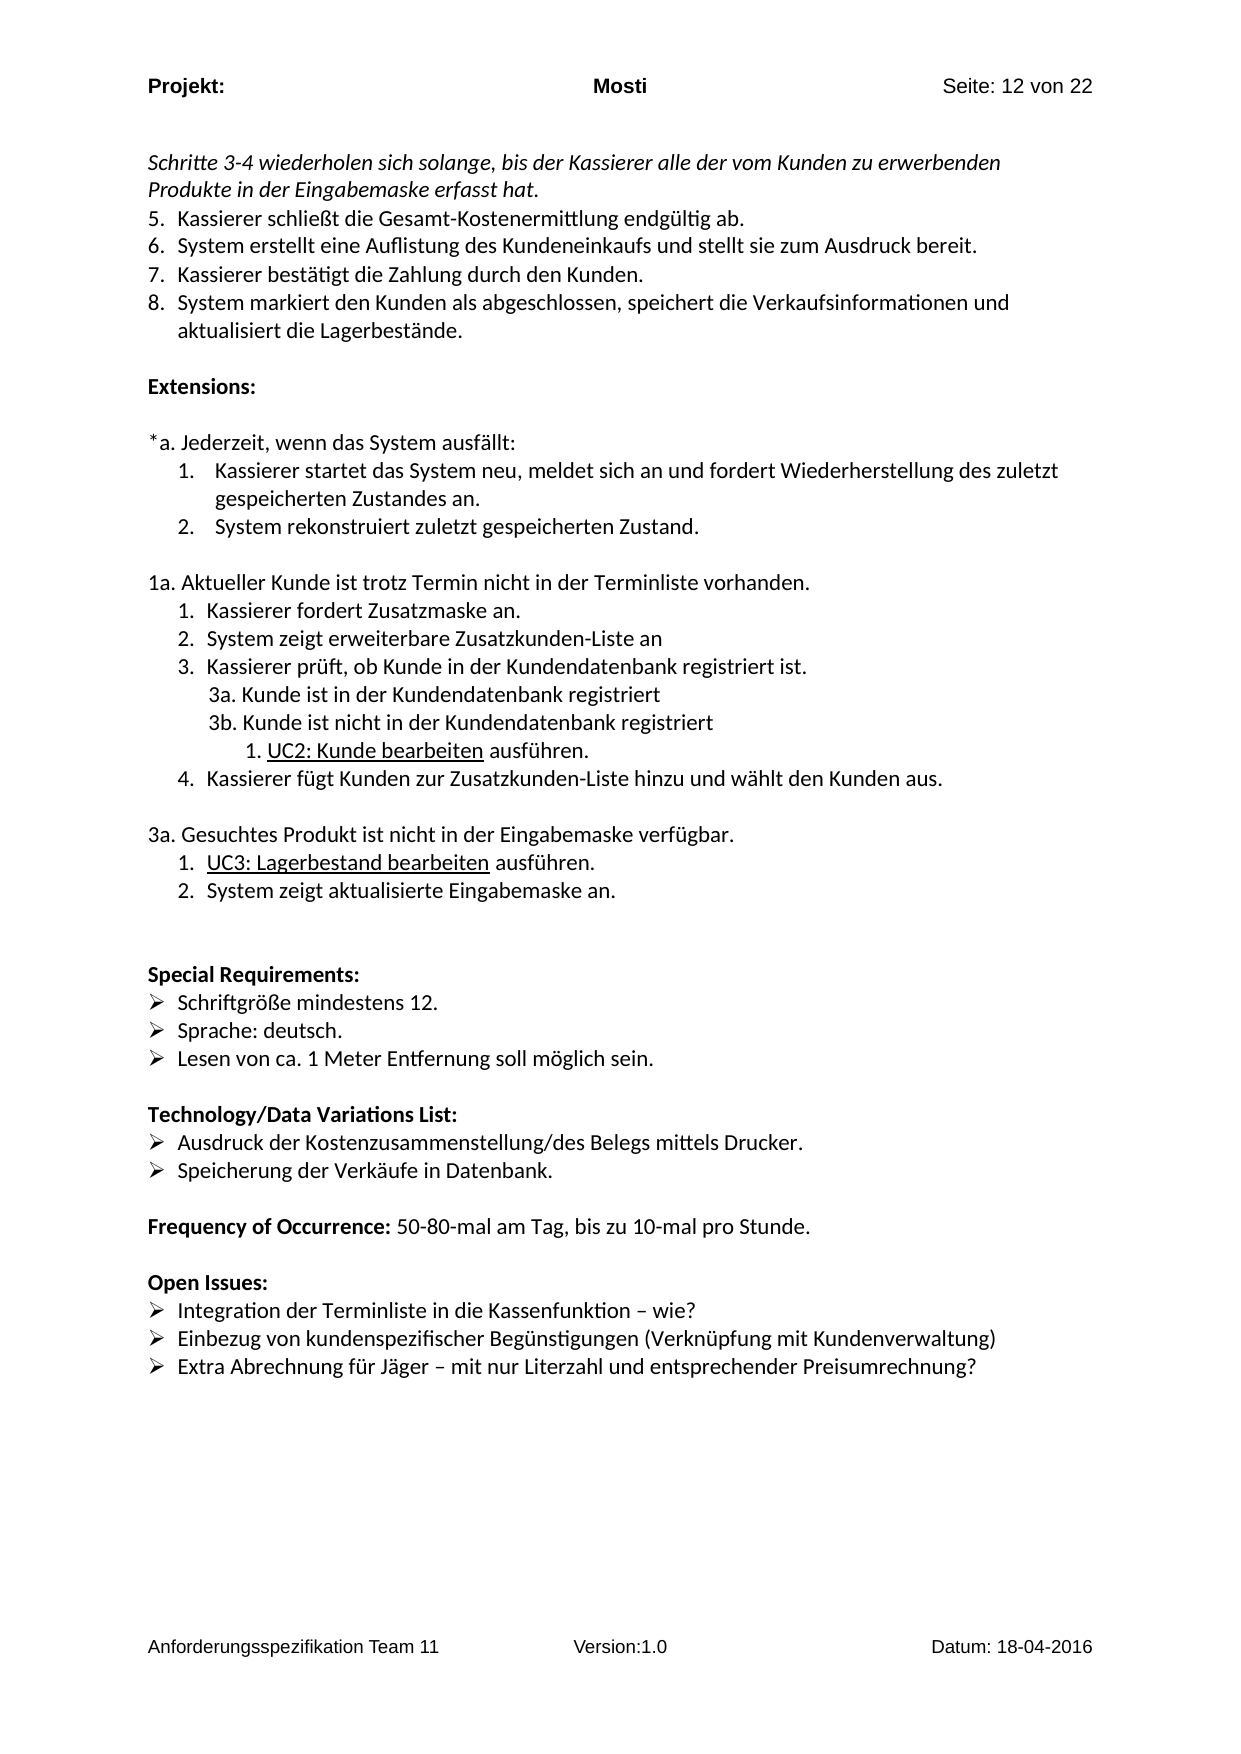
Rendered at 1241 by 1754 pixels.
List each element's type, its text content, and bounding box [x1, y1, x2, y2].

list Sprache: deutsch. [148, 1016, 1093, 1044]
list Einbezug von kundenspezifischer Begünstigungen (Verknüpfung mit Kundenverwaltung) [148, 1324, 1093, 1352]
list Kassierer prüft, ob Kunde in der Kundendatenbank registriert ist. [177, 652, 1093, 680]
list Speicherung der Verkäufe in Datenbank. [148, 1156, 1093, 1184]
list System markiert den Kunden als abgeschlossen, speichert die Verkaufsinformationen und aktualisiert die Lagerbestände. [148, 288, 1093, 344]
text 1a. Aktueller Kunde ist trotz Termin nicht in der Terminliste vorhanden. [148, 568, 1093, 596]
text 3a. Gesuchtes Produkt ist nicht in der Eingabemaske verfügbar. [148, 820, 1093, 848]
text 3b. Kunde ist nicht in der Kundendatenbank registriert [177, 708, 1093, 736]
list Extra Abrechnung für Jäger – mit nur Literzahl und entsprechender Preisumrechnung? [148, 1352, 1093, 1381]
text Extensions: [148, 372, 1093, 400]
list Kassierer bestätigt die Zahlung durch den Kunden. [148, 260, 1093, 288]
text Special Requirements: [148, 960, 1093, 988]
text Frequency of Occurrence: 50-80-mal am Tag, bis zu 10-mal pro Stunde. [148, 1212, 1093, 1240]
list System rekonstruiert zuletzt gespeicherten Zustand. [177, 512, 1093, 540]
text 3a. Kunde ist in der Kundendatenbank registriert [177, 680, 1093, 708]
list Kassierer schließt die Gesamt-Kostenermittlung endgültig ab. [148, 204, 1093, 232]
list System zeigt aktualisierte Eingabemaske an. [177, 876, 1093, 904]
list Ausdruck der Kostenzusammenstellung/des Belegs mittels Drucker. [148, 1128, 1093, 1156]
list Schriftgröße mindestens 12. [148, 988, 1093, 1016]
text *a. Jederzeit, wenn das System ausfällt: [148, 428, 1093, 456]
list UC3: Lagerbestand bearbeiten ausführen. [177, 848, 1093, 876]
list Kassierer startet das System neu, meldet sich an und fordert Wiederherstellung des zuletzt gespeicherten Zustandes an. [177, 456, 1093, 512]
text 1. UC2: Kunde bearbeiten ausführen. [177, 736, 1093, 764]
list Integration der Terminliste in die Kassenfunktion – wie? [148, 1296, 1093, 1324]
text Technology/Data Variations List: [148, 1100, 1093, 1128]
list Lesen von ca. 1 Meter Entfernung soll möglich sein. [148, 1044, 1093, 1072]
list System erstellt eine Auflistung des Kundeneinkaufs und stellt sie zum Ausdruck bereit. [148, 232, 1093, 260]
text Open Issues: [148, 1268, 1093, 1296]
list System zeigt erweiterbare Zusatzkunden-Liste an [177, 624, 1093, 652]
list Kassierer fordert Zusatzmaske an. [177, 596, 1093, 624]
list Kassierer fügt Kunden zur Zusatzkunden-Liste hinzu und wählt den Kunden aus. [177, 764, 1093, 792]
text Schritte 3-4 wiederholen sich solange, bis der Kassierer alle der vom Kunden zu erwerbenden Produkte in der Eingabemaske erfasst hat. [148, 148, 1093, 204]
